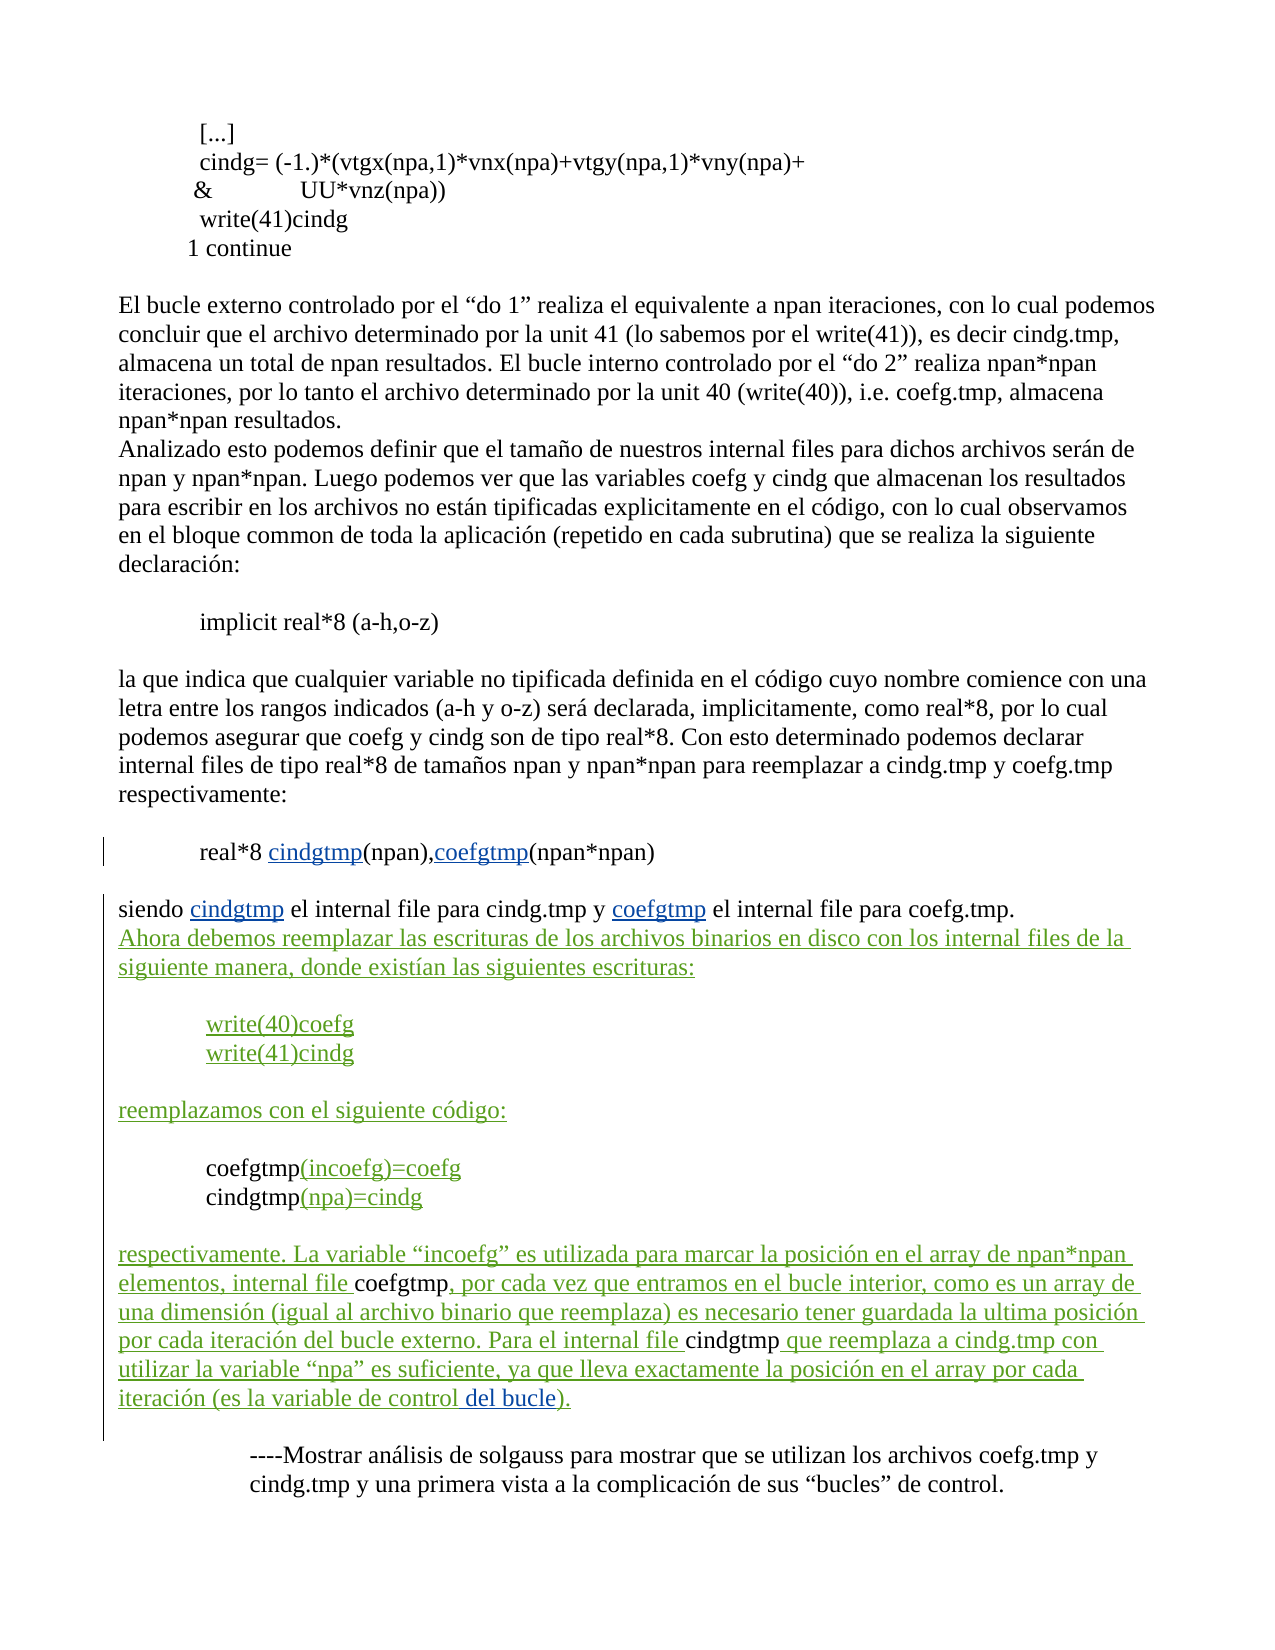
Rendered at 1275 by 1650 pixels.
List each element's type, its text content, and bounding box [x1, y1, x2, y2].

text Analizado esto podemos definir que el tamaño de nuestros internal files para dichos archivos serán de npan y npan*npan. Luego podemos ver que las variables coefg y cindg que almacenan los resultados para escribir en los archivos no están tipificadas explicitamente en el código, con lo cual observamos en el bloque common de toda la aplicación (repetido en cada subrutina) que se realiza la siguiente declaración: [118, 434, 1157, 578]
text [...] [162, 118, 1157, 147]
text write(40)coefg [206, 1009, 1157, 1038]
text siendo cindgtmp el internal file para cindg.tmp y coefgtmp el internal file para coefg.tmp. [118, 894, 1157, 923]
text coefgtmp(incoefg)=coefg [206, 1153, 1157, 1182]
text Ahora debemos reemplazar las escrituras de los archivos binarios en disco con los internal files de la siguiente manera, donde existían las siguientes escrituras: [118, 923, 1157, 981]
text cindg= (-1.)*(vtgx(npa,1)*vnx(npa)+vtgy(npa,1)*vny(npa)+ [162, 147, 1157, 176]
text real*8 cindgtmp(npan),coefgtmp(npan*npan) [162, 837, 1157, 866]
text la que indica que cualquier variable no tipificada definida en el código cuyo nombre comience con una letra entre los rangos indicados (a-h y o-z) será declarada, implicitamente, como real*8, por lo cual podemos asegurar que coefg y cindg son de tipo real*8. Con esto determinado podemos declarar internal files de tipo real*8 de tamaños npan y npan*npan para reemplazar a cindg.tmp y coefg.tmp respectivamente: [118, 664, 1157, 808]
text write(41)cindg [206, 1038, 1157, 1067]
text cindgtmp(npa)=cindg [206, 1182, 1157, 1211]
text write(41)cindg [162, 204, 1157, 233]
text respectivamente. La variable “incoefg” es utilizada para marcar la posición en el array de npan*npan elementos, internal file coefgtmp, por cada vez que entramos en el bucle interior, como es un array de una dimensión (igual al archivo binario que reemplaza) es necesario tener guardada la ultima posición por cada iteración del bucle externo. Para el internal file cindgtmp que reemplaza a cindg.tmp con utilizar la variable “npa” es suficiente, ya que lleva exactamente la posición en el array por cada iteración (es la variable de control del bucle). [118, 1239, 1157, 1412]
text implicit real*8 (a-h,o-z) [162, 607, 1157, 636]
text reemplazamos con el siguiente código: [118, 1096, 1157, 1124]
text 1 continue [162, 233, 1157, 262]
text & UU*vnz(npa)) [162, 176, 1157, 204]
text ----Mostrar análisis de solgauss para mostrar que se utilizan los archivos coefg.tmp y cindg.tmp y una primera vista a la complicación de sus “bucles” de control. [249, 1441, 1157, 1498]
text El bucle externo controlado por el “do 1” realiza el equivalente a npan iteraciones, con lo cual podemos concluir que el archivo determinado por la unit 41 (lo sabemos por el write(41)), es decir cindg.tmp, almacena un total de npan resultados. El bucle interno controlado por el “do 2” realiza npan*npan iteraciones, por lo tanto el archivo determinado por la unit 40 (write(40)), i.e. coefg.tmp, almacena npan*npan resultados. [118, 291, 1157, 434]
